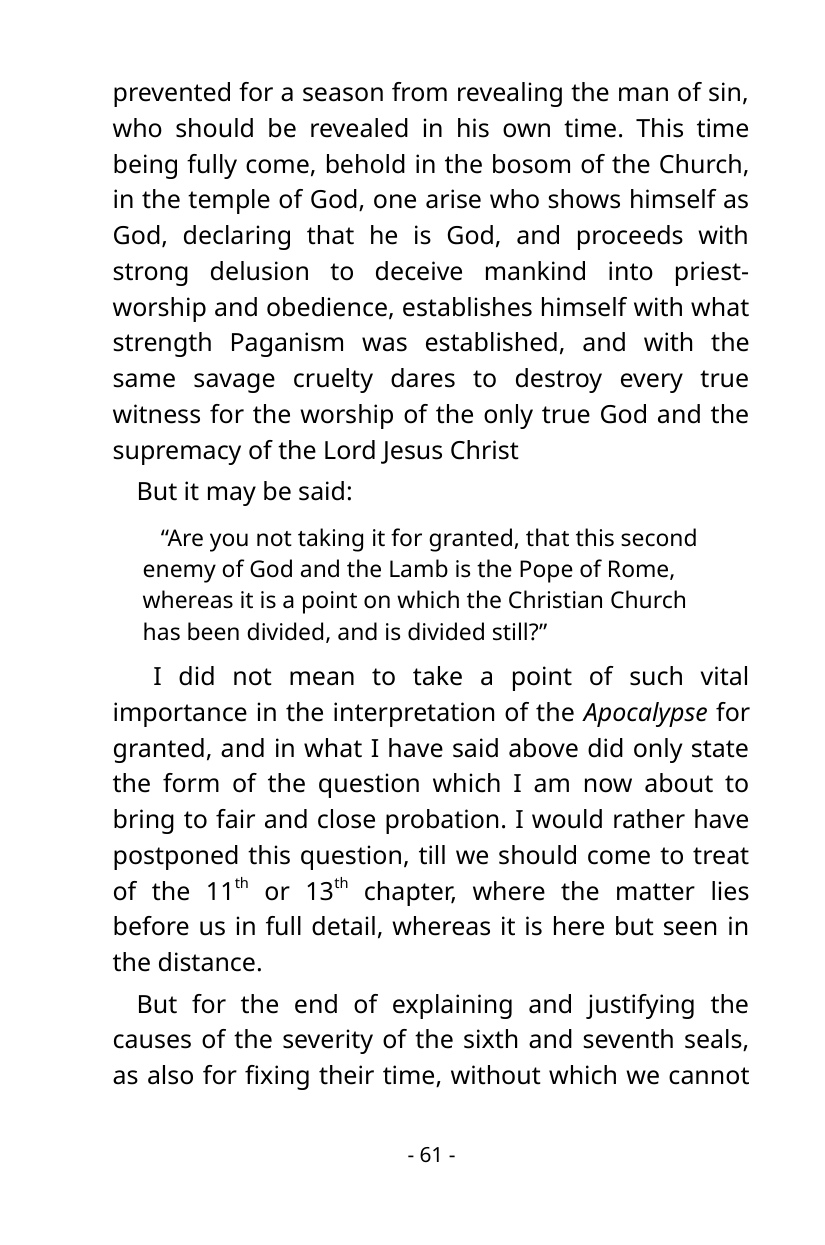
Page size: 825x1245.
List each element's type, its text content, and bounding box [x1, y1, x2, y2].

text But for the end of explaining and justifying the causes of the severity of the sixth and seventh seals, as also for fixing their time, without which we cannot [112, 986, 750, 1092]
text prevented for a season from revealing the man of sin, who should be revealed in his own time. This time being fully come, behold in the bosom of the Church, in the temple of God, one arise who shows himself as God, declaring that he is God, and proceeds with strong delusion to deceive mankind into priest-worship and obedience, establishes himself with what strength Paganism was established, and with the same savage cruelty dares to destroy every true witness for the worship of the only true God and the supremacy of the Lord Jesus Christ [112, 75, 750, 466]
text But it may be said: [112, 474, 750, 508]
text I did not mean to take a point of such vital importance in the interpretation of the Apocalypse for granted, and in what I have said above did only state the form of the question which I am now about to bring to fair and close probation. I would rather have postponed this question, till we should come to treat of the 11th or 13th chapter, where the matter lies before us in full detail, whereas it is here but seen in the distance. [112, 659, 750, 979]
text “Are you not taking it for granted, that this second enemy of God and the Lamb is the Pope of Rome, whereas it is a point on which the Christian Church has been divided, and is divided still?” [142, 522, 720, 647]
